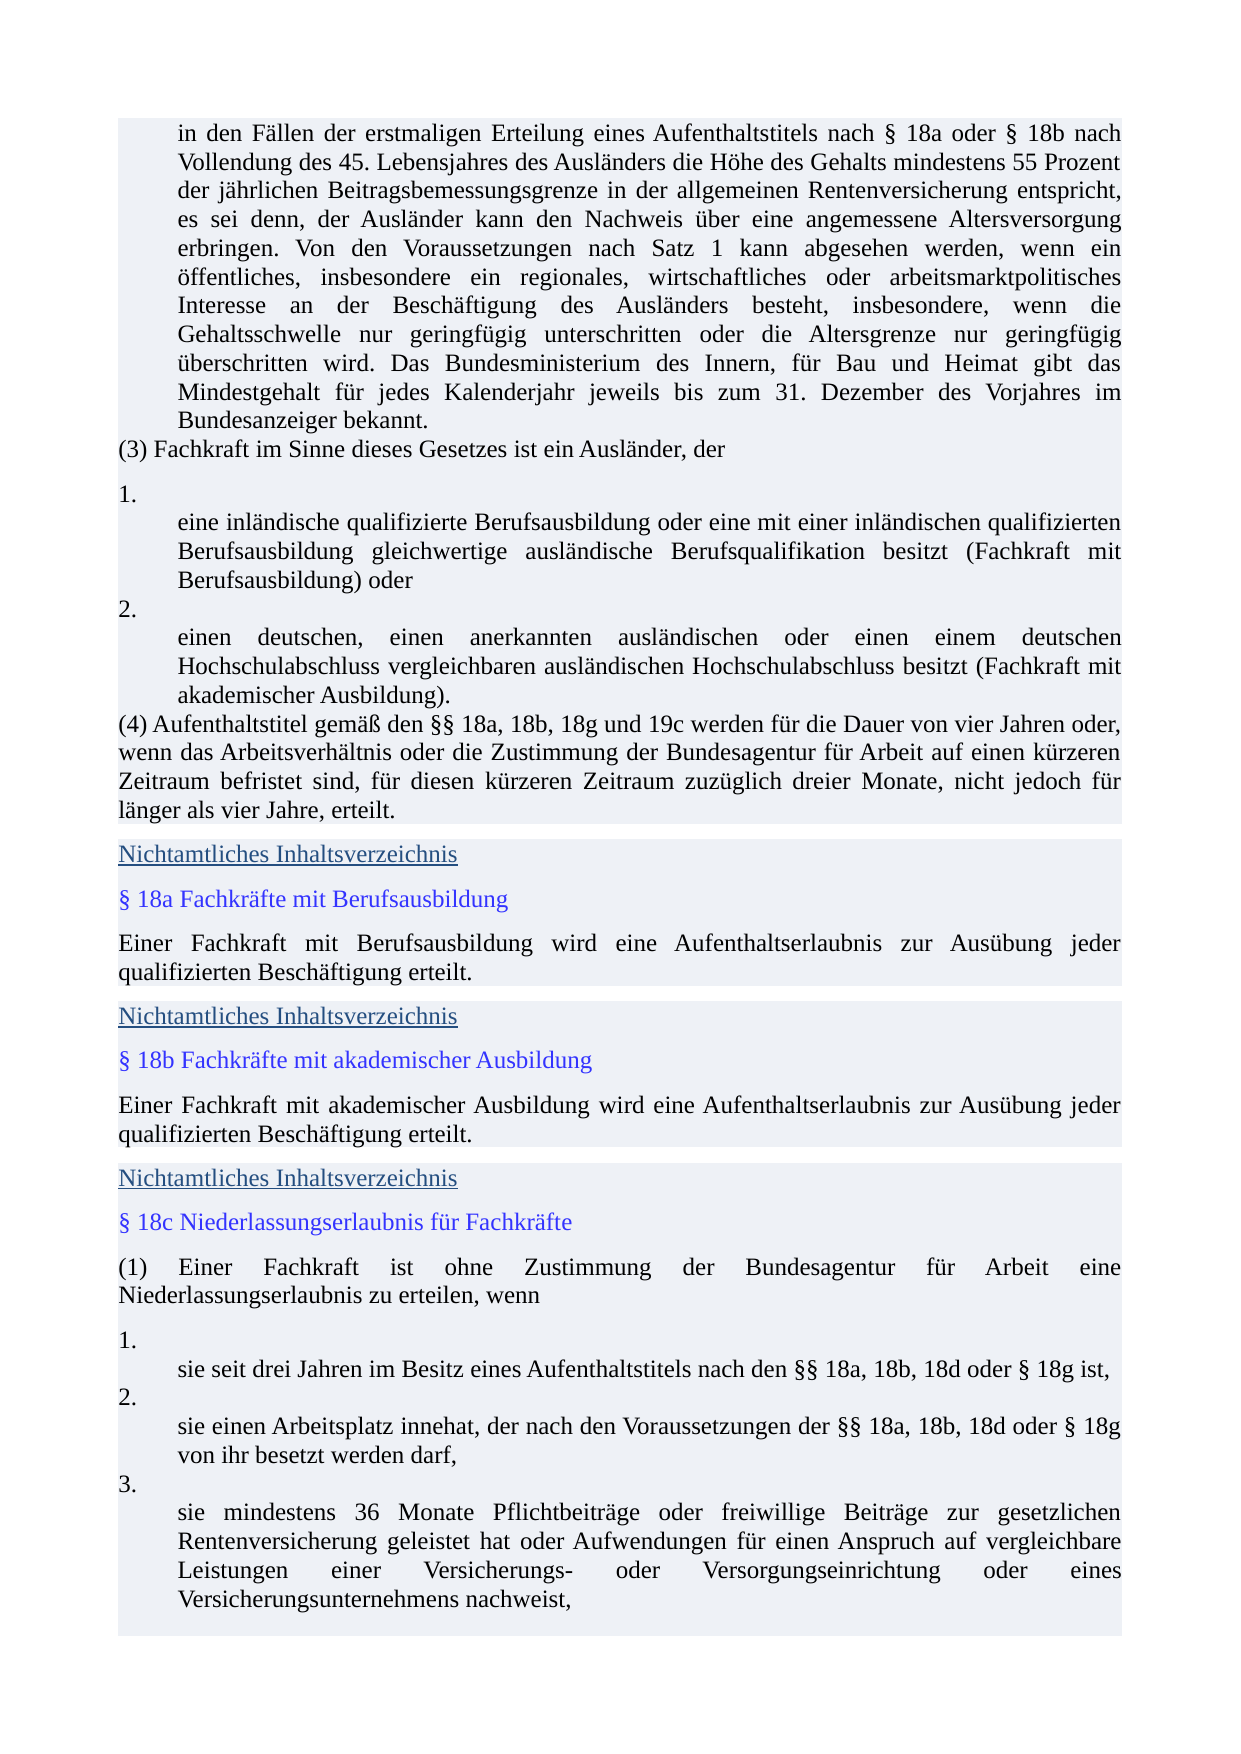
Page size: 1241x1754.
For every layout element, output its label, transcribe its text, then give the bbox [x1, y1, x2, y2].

text (4) Aufenthaltstitel gemäß den §§ 18a, 18b, 18g und 19c werden für die Dauer von vier Jahren oder, wenn das Arbeitsverhältnis oder die Zustimmung der Bundesagentur für Arbeit auf einen kürzeren Zeitraum befristet sind, für diesen kürzeren Zeitraum zuzüglich dreier Monate, nicht jedoch für länger als vier Jahre, erteilt. [118, 709, 1122, 824]
subtitle 2. [118, 594, 1122, 622]
subtitle 2. [118, 1382, 1122, 1411]
list sie seit drei Jahren im Besitz eines Aufenthaltstitels nach den §§ 18a, 18b, 18d oder § 18g ist, [177, 1354, 1122, 1382]
text Einer Fachkraft mit Berufsausbildung wird eine Aufenthaltserlaubnis zur Ausübung jeder qualifizierten Beschäftigung erteilt. [118, 928, 1122, 986]
subtitle 1. [118, 1325, 1122, 1354]
list einen deutschen, einen anerkannten ausländischen oder einen einem deutschen Hochschulabschluss vergleichbaren ausländischen Hochschulabschluss besitzt (Fachkraft mit akademischer Ausbildung). [177, 622, 1122, 709]
subtitle § 18a Fachkräfte mit Berufsausbildung [118, 884, 1122, 912]
text (3) Fachkraft im Sinne dieses Gesetzes ist ein Ausländer, der [118, 434, 1122, 463]
text Nichtamtliches Inhaltsverzeichnis [118, 839, 1122, 868]
text Nichtamtliches Inhaltsverzeichnis [118, 1001, 1122, 1030]
subtitle § 18b Fachkräfte mit akademischer Ausbildung [118, 1046, 1122, 1074]
subtitle 3. [118, 1469, 1122, 1497]
subtitle 1. [118, 479, 1122, 507]
list in den Fällen der erstmaligen Erteilung eines Aufenthaltstitels nach § 18a oder § 18b nach Vollendung des 45. Lebensjahres des Ausländers die Höhe des Gehalts mindestens 55 Prozent der jährlichen Beitragsbemessungsgrenze in der allgemeinen Rentenversicherung entspricht, es sei denn, der Ausländer kann den Nachweis über eine angemessene Altersversorgung erbringen. Von den Voraussetzungen nach Satz 1 kann abgesehen werden, wenn ein öffentliches, insbesondere ein regionales, wirtschaftliches oder arbeitsmarktpolitisches Interesse an der Beschäftigung des Ausländers besteht, insbesondere, wenn die Gehaltsschwelle nur geringfügig unterschritten oder die Altersgrenze nur geringfügig überschritten wird. Das Bundesministerium des Innern, für Bau und Heimat gibt das Mindestgehalt für jedes Kalenderjahr jeweils bis zum 31. Dezember des Vorjahres im Bundesanzeiger bekannt. [177, 118, 1122, 434]
text (1) Einer Fachkraft ist ohne Zustimmung der Bundesagentur für Arbeit eine Niederlassungserlaubnis zu erteilen, wenn [118, 1252, 1122, 1309]
text Einer Fachkraft mit akademischer Ausbildung wird eine Aufenthaltserlaubnis zur Ausübung jeder qualifizierten Beschäftigung erteilt. [118, 1090, 1122, 1147]
text Nichtamtliches Inhaltsverzeichnis [118, 1163, 1122, 1192]
list eine inländische qualifizierte Berufsausbildung oder eine mit einer inländischen qualifizierten Berufsausbildung gleichwertige ausländische Berufsqualifikation besitzt (Fachkraft mit Berufsausbildung) oder [177, 507, 1122, 594]
list sie einen Arbeitsplatz innehat, der nach den Voraussetzungen der §§ 18a, 18b, 18d oder § 18g von ihr besetzt werden darf, [177, 1411, 1122, 1469]
subtitle § 18c Niederlassungserlaubnis für Fachkräfte [118, 1207, 1122, 1236]
list sie mindestens 36 Monate Pflichtbeiträge oder freiwillige Beiträge zur gesetzlichen Rentenversicherung geleistet hat oder Aufwendungen für einen Anspruch auf vergleichbare Leistungen einer Versicherungs- oder Versorgungseinrichtung oder eines Versicherungsunternehmens nachweist, [177, 1497, 1122, 1612]
